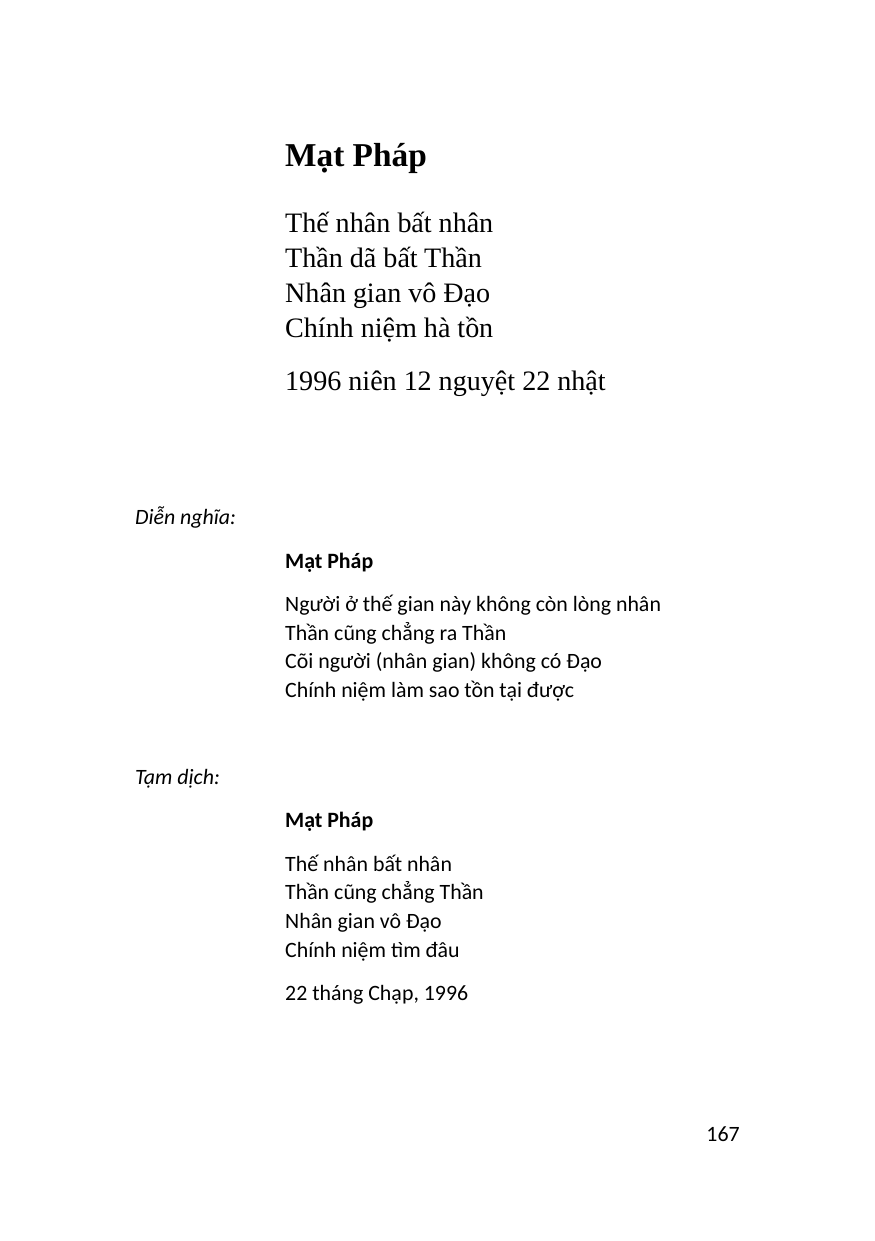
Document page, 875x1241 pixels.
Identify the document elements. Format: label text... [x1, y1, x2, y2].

subtitle Mạt Pháp [285, 135, 739, 173]
text Diễn nghĩa: [135, 503, 739, 530]
text Người ở thế gian này không còn lòng nhân Thần cũng chẳng ra Thần Cõi người (nhân gian) không có Đạo Chính niệm làm sao tồn tại được [285, 590, 739, 703]
text Thế nhân bất nhân Thần dã bất Thần Nhân gian vô Đạo Chính niệm hà tồn [285, 206, 739, 343]
text 1996 niên 12 nguyệt 22 nhật [285, 364, 739, 396]
text Mạt Pháp [285, 806, 739, 833]
text Tạm dịch: [135, 763, 739, 790]
text Mạt Pháp [285, 547, 739, 573]
text 22 tháng Chạp, 1996 [285, 979, 739, 1006]
text Thế nhân bất nhân Thần cũng chẳng Thần Nhân gian vô Đạo Chính niệm tìm đâu [285, 850, 739, 963]
